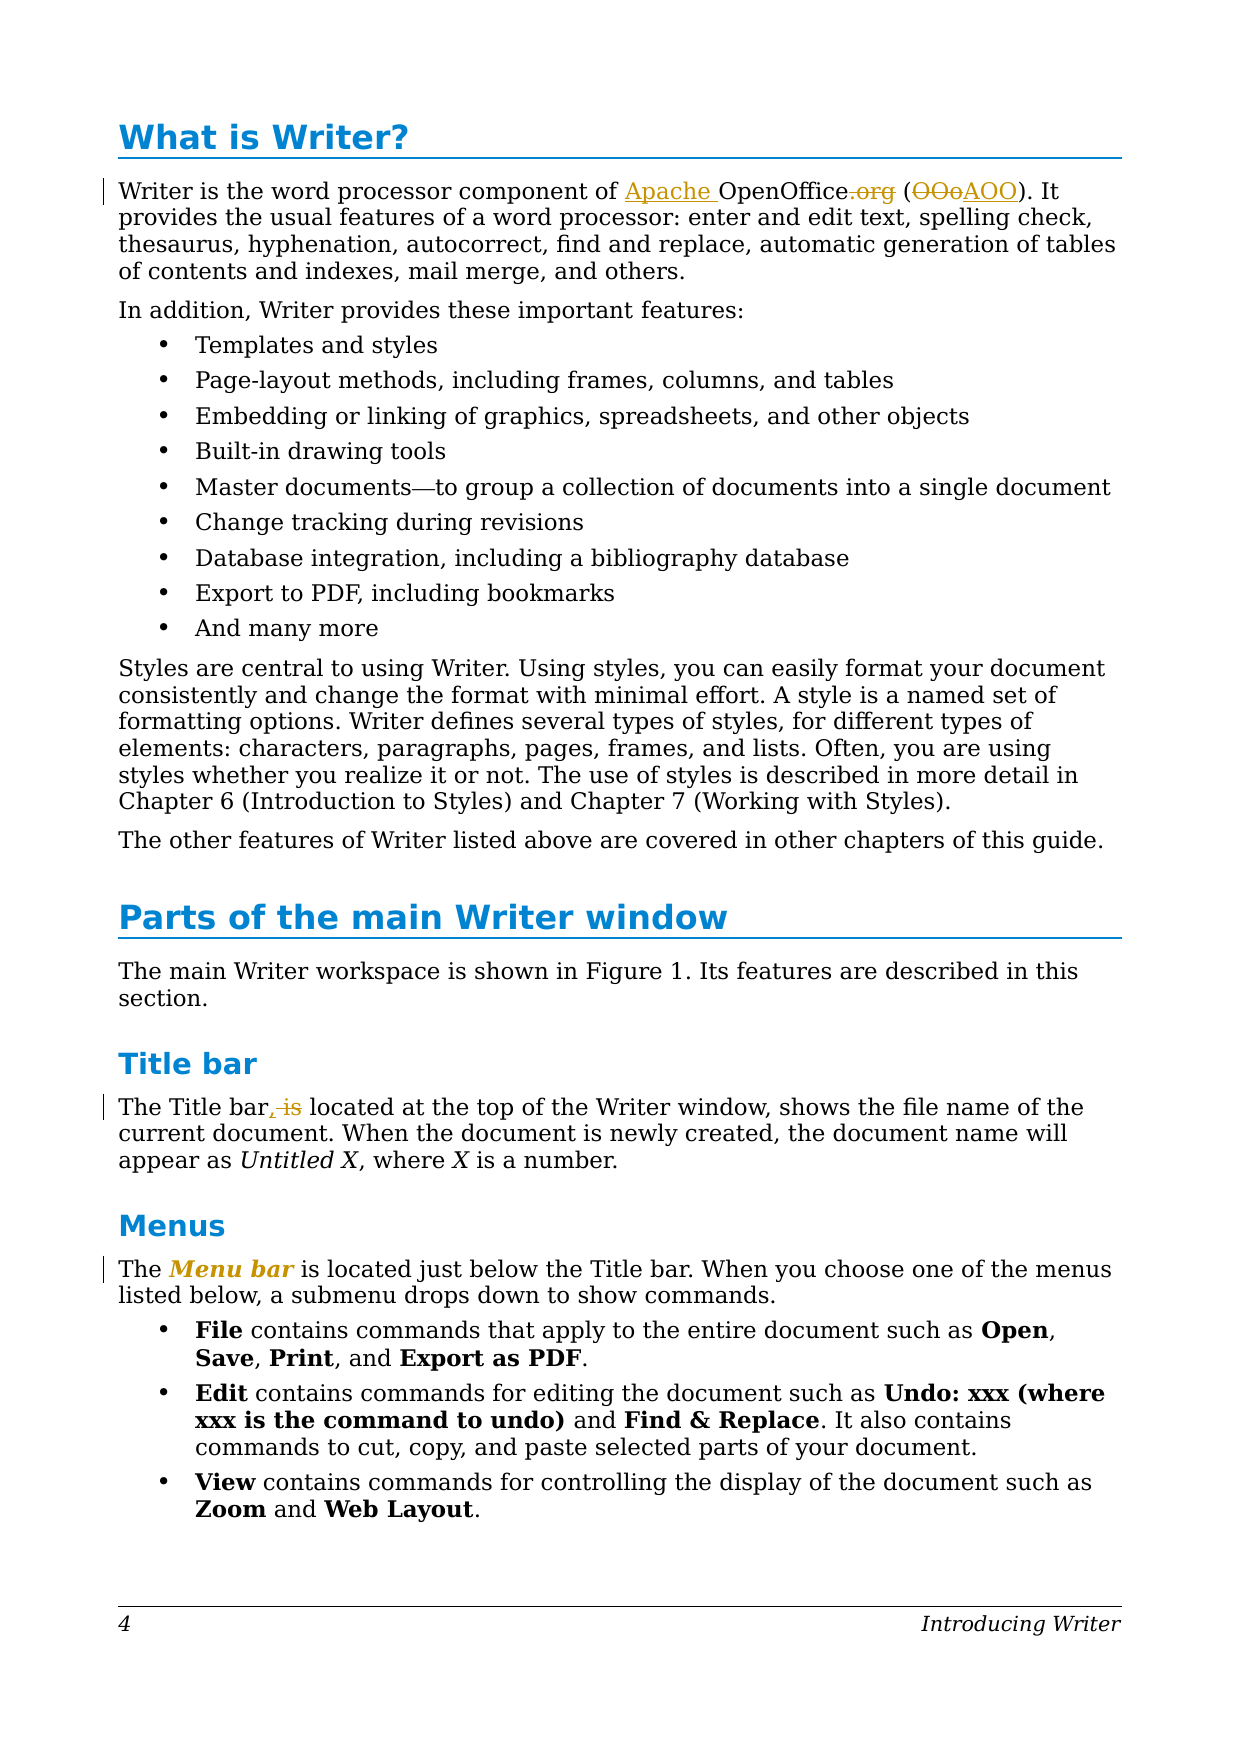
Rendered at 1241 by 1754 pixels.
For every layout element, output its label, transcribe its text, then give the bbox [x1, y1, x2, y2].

list Change tracking during revisions [156, 507, 1122, 536]
list View contains commands for controlling the display of the document such as Zoom and Web Layout. [156, 1467, 1122, 1523]
list And many more [156, 613, 1122, 643]
text The Title bar, located at the top of the Writer window, shows the file name of the current document. When the document is newly created, the document name will appear as Untitled X, where X is a number. [118, 1094, 1122, 1174]
subtitle Title bar [118, 1047, 1122, 1081]
list Edit contains commands for editing the document such as Undo: xxx (where xxx is the command to undo) and Find & Replace. It also contains commands to cut, copy, and paste selected parts of your document. [156, 1378, 1122, 1461]
list Database integration, including a bibliography database [156, 543, 1122, 572]
list The Menu bar is located just below the Title bar. When you choose one of the menus listed below, a submenu drops down to show commands. [118, 1256, 1122, 1309]
text The main Writer workspace is shown in Figure 1. Its features are described in this section. [118, 958, 1122, 1012]
list In addition, Writer provides these important features: [118, 297, 1122, 324]
list Built-in drawing tools [156, 436, 1122, 466]
list File contains commands that apply to the entire document such as Open, Save, Print, and Export as PDF. [156, 1316, 1122, 1372]
list Embedding or linking of graphics, spreadsheets, and other objects [156, 401, 1122, 430]
list Page-layout methods, including frames, columns, and tables [156, 366, 1122, 395]
subtitle Menus [118, 1209, 1122, 1243]
list Export to PDF, including bookmarks [156, 578, 1122, 607]
list Templates and styles [156, 330, 1122, 359]
text The other features of Writer listed above are covered in other chapters of this guide. [118, 828, 1122, 854]
list Master documents—to group a collection of documents into a single document [156, 472, 1122, 501]
subtitle Parts of the main Writer window [118, 899, 1122, 937]
subtitle What is Writer? [118, 118, 1122, 157]
text Styles are central to using Writer. Using styles, you can easily format your document consistently and change the format with minimal effort. A style is a named set of formatting options. Writer defines several types of styles, for different types of elements: characters, paragraphs, pages, frames, and lists. Often, you are using styles whether you realize it or not. The use of styles is described in more detail in Chapter 6 (Introduction to Styles) and Chapter 7 (Working with Styles). [118, 655, 1122, 815]
text Writer is the word processor component of Apache OpenOffice (AOO). It provides the usual features of a word processor: enter and edit text, spelling check, thesaurus, hyphenation, autocorrect, find and replace, automatic generation of tables of contents and indexes, mail merge, and others. [118, 178, 1122, 284]
